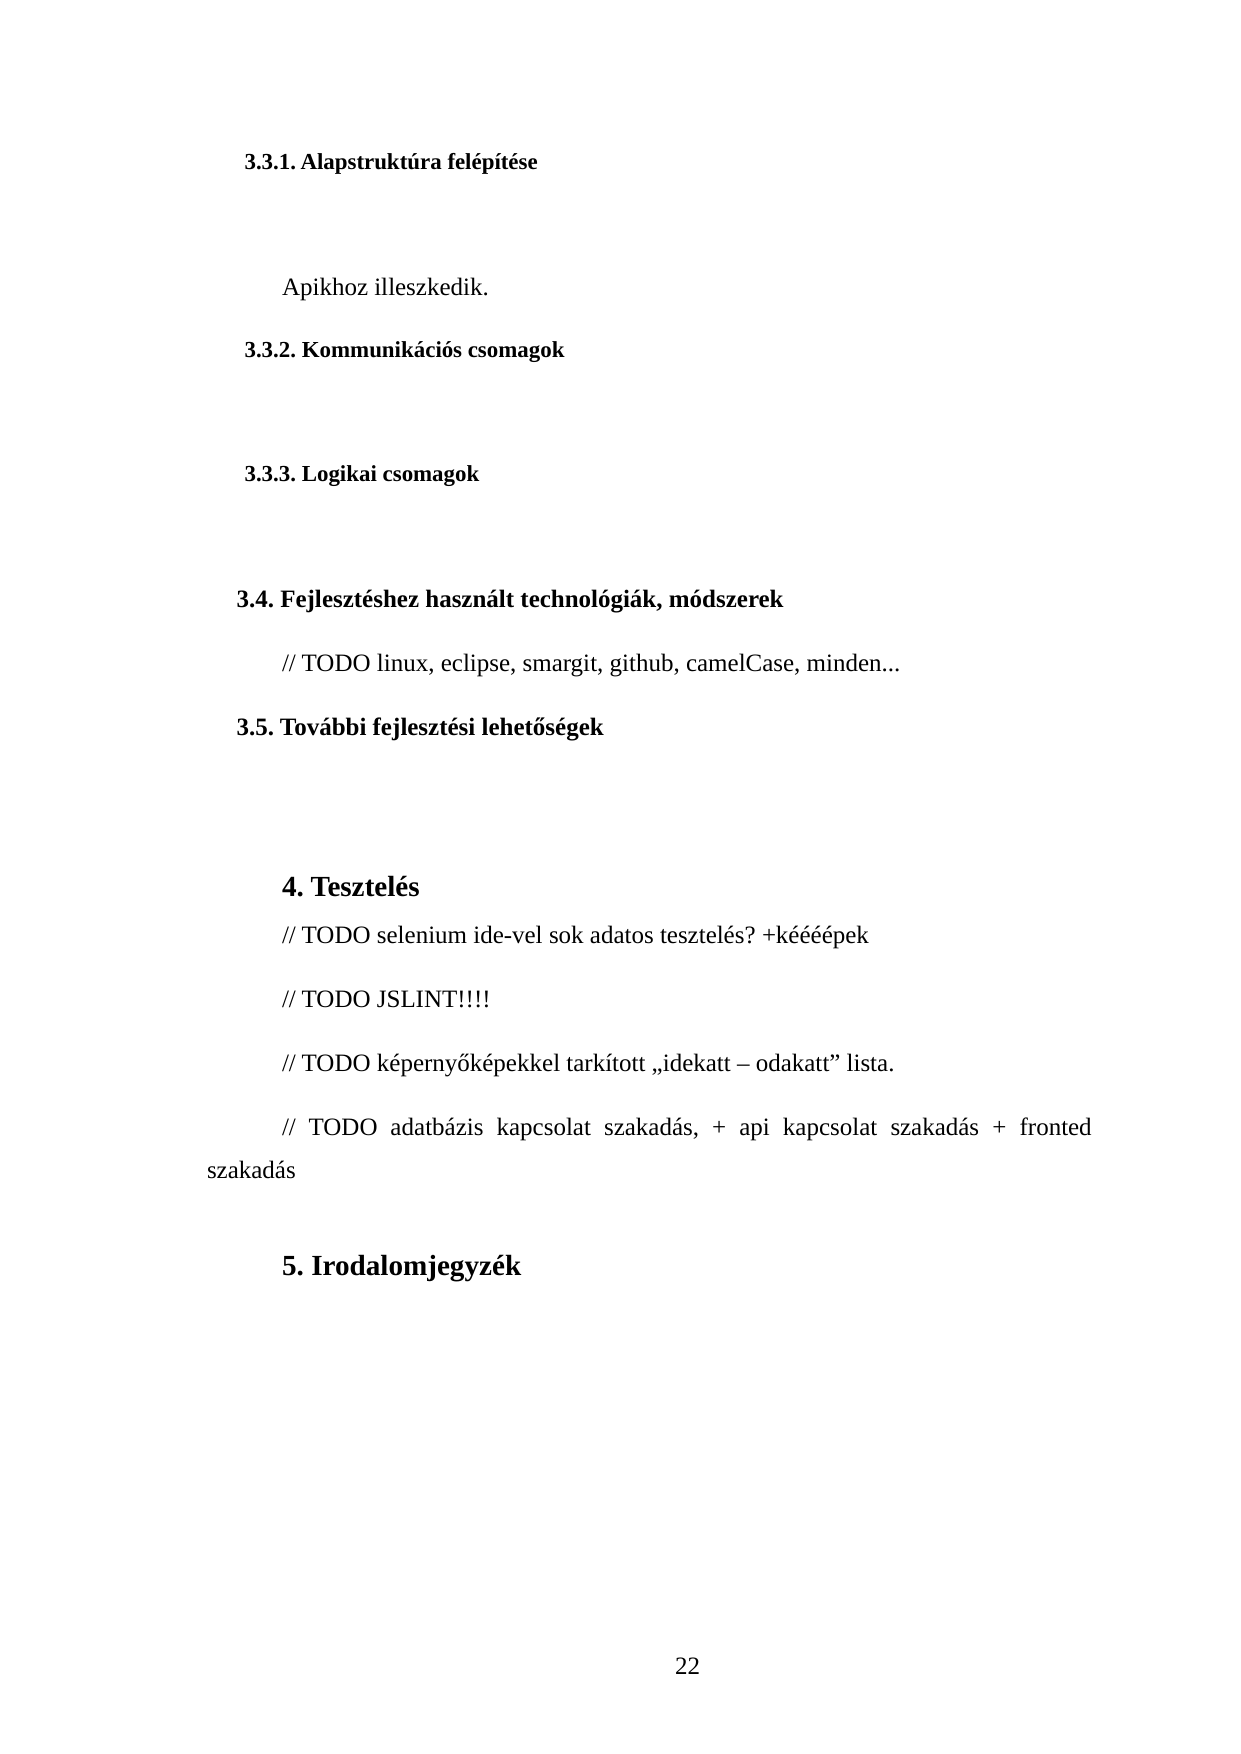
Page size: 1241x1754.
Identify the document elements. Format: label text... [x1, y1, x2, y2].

subtitle 3.5. További fejlesztési lehetőségek [207, 712, 1092, 741]
text // TODO JSLINT!!!! [207, 984, 1092, 1012]
subtitle 4. Tesztelés [207, 869, 1092, 903]
text // TODO linux, eclipse, smargit, github, camelCase, minden... [207, 648, 1092, 677]
text // TODO adatbázis kapcsolat szakadás, + api kapcsolat szakadás + fronted szakadás [207, 1112, 1092, 1183]
text // TODO képernyőképekkel tarkított „idekatt – odakatt” lista. [207, 1048, 1092, 1076]
subtitle 3.3.2. Kommunikációs csomagok [244, 336, 1092, 362]
subtitle 3.4. Fejlesztéshez használt technológiák, módszerek [207, 584, 1092, 613]
subtitle 3.3.3. Logikai csomagok [244, 460, 1092, 487]
text Apikhoz illeszkedik. [207, 272, 1092, 301]
subtitle 5. Irodalomjegyzék [207, 1248, 1092, 1281]
subtitle 3.3.1. Alapstruktúra felépítése [244, 148, 1092, 174]
text // TODO selenium ide-vel sok adatos tesztelés? +kéééépek [207, 920, 1092, 948]
